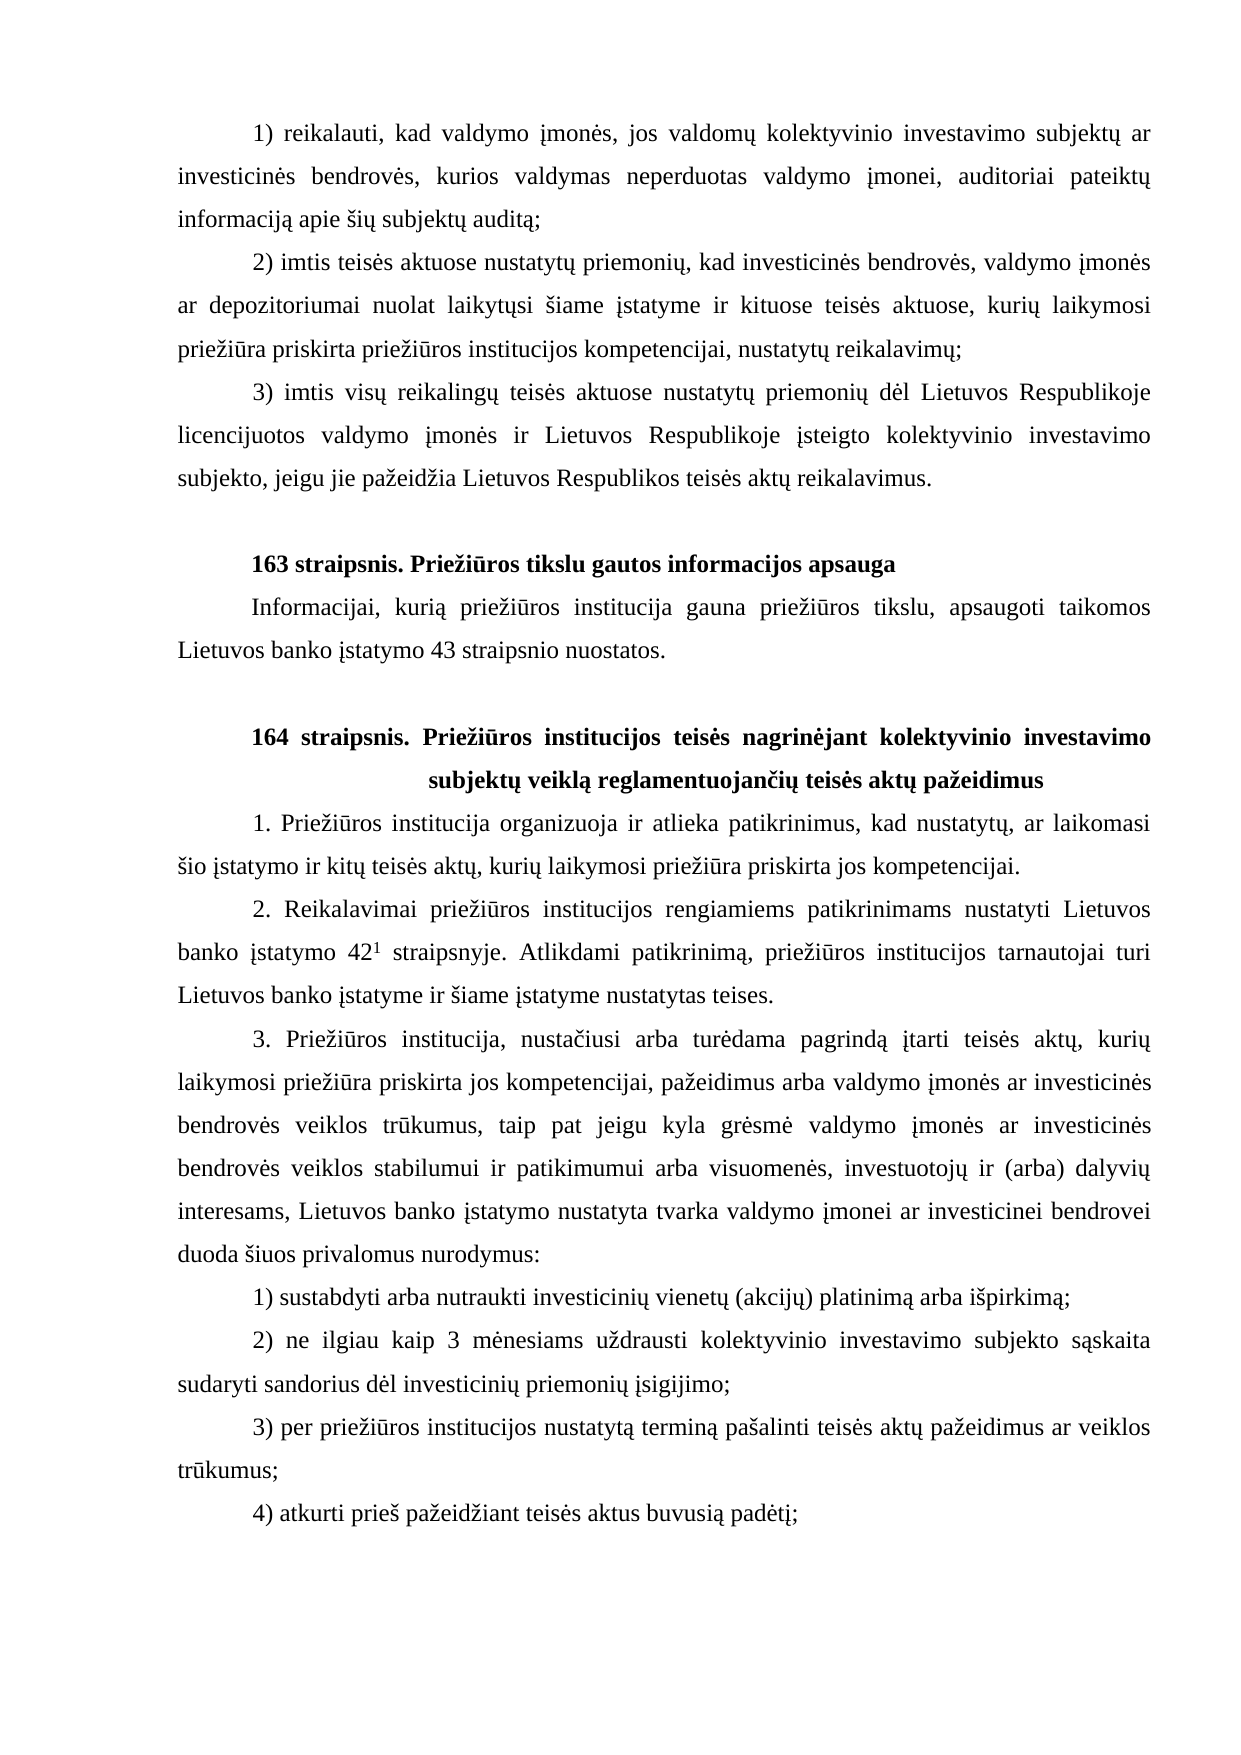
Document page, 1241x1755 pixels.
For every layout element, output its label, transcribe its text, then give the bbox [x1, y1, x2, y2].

text 163 straipsnis. Priežiūros tikslu gautos informacijos apsauga [251, 549, 1152, 578]
text 2) ne ilgiau kaip 3 mėnesiams uždrausti kolektyvinio investavimo subjekto sąskaita sudaryti sandorius dėl investicinių priemonių įsigijimo; [177, 1326, 1152, 1397]
text 164 straipsnis. Priežiūros institucijos teisės nagrinėjant kolektyvinio investavimo subjektų veiklą reglamentuojančių teisės aktų pažeidimus [251, 722, 1152, 794]
text 2) imtis teisės aktuose nustatytų priemonių, kad investicinės bendrovės, valdymo įmonės ar depozitoriumai nuolat laikytųsi šiame įstatyme ir kituose teisės aktuose, kurių laikymosi priežiūra priskirta priežiūros institucijos kompetencijai, nustatytų reikalavimų; [177, 247, 1152, 362]
text 3) imtis visų reikalingų teisės aktuose nustatytų priemonių dėl Lietuvos Respublikoje licencijuotos valdymo įmonės ir Lietuvos Respublikoje įsteigto kolektyvinio investavimo subjekto, jeigu jie pažeidžia Lietuvos Respublikos teisės aktų reikalavimus. [177, 377, 1152, 492]
text 1) sustabdyti arba nutraukti investicinių vienetų (akcijų) platinimą arba išpirkimą; [177, 1282, 1152, 1311]
text 4) atkurti prieš pažeidžiant teisės aktus buvusią padėtį; [177, 1498, 1152, 1527]
text 3. Priežiūros institucija, nustačiusi arba turėdama pagrindą įtarti teisės aktų, kurių laikymosi priežiūra priskirta jos kompetencijai, pažeidimus arba valdymo įmonės ar investicinės bendrovės veiklos trūkumus, taip pat jeigu kyla grėsmė valdymo įmonės ar investicinės bendrovės veiklos stabilumui ir patikimumui arba visuomenės, investuotojų ir (arba) dalyvių interesams, Lietuvos banko įstatymo nustatyta tvarka valdymo įmonei ar investicinei bendrovei duoda šiuos privalomus nurodymus: [177, 1024, 1152, 1268]
text Informacijai, kurią priežiūros institucija gauna priežiūros tikslu, apsaugoti taikomos Lietuvos banko įstatymo 43 straipsnio nuostatos. [177, 592, 1152, 664]
text 3) per priežiūros institucijos nustatytą terminą pašalinti teisės aktų pažeidimus ar veiklos trūkumus; [177, 1412, 1152, 1484]
text 1) reikalauti, kad valdymo įmonės, jos valdomų kolektyvinio investavimo subjektų ar investicinės bendrovės, kurios valdymas neperduotas valdymo įmonei, auditoriai pateiktų informaciją apie šių subjektų auditą; [177, 118, 1152, 233]
text 2. Reikalavimai priežiūros institucijos rengiamiems patikrinimams nustatyti Lietuvos banko įstatymo 421 straipsnyje. Atlikdami patikrinimą, priežiūros institucijos tarnautojai turi Lietuvos banko įstatyme ir šiame įstatyme nustatytas teises. [177, 894, 1152, 1009]
text 1. Priežiūros institucija organizuoja ir atlieka patikrinimus, kad nustatytų, ar laikomasi šio įstatymo ir kitų teisės aktų, kurių laikymosi priežiūra priskirta jos kompetencijai. [177, 808, 1152, 880]
